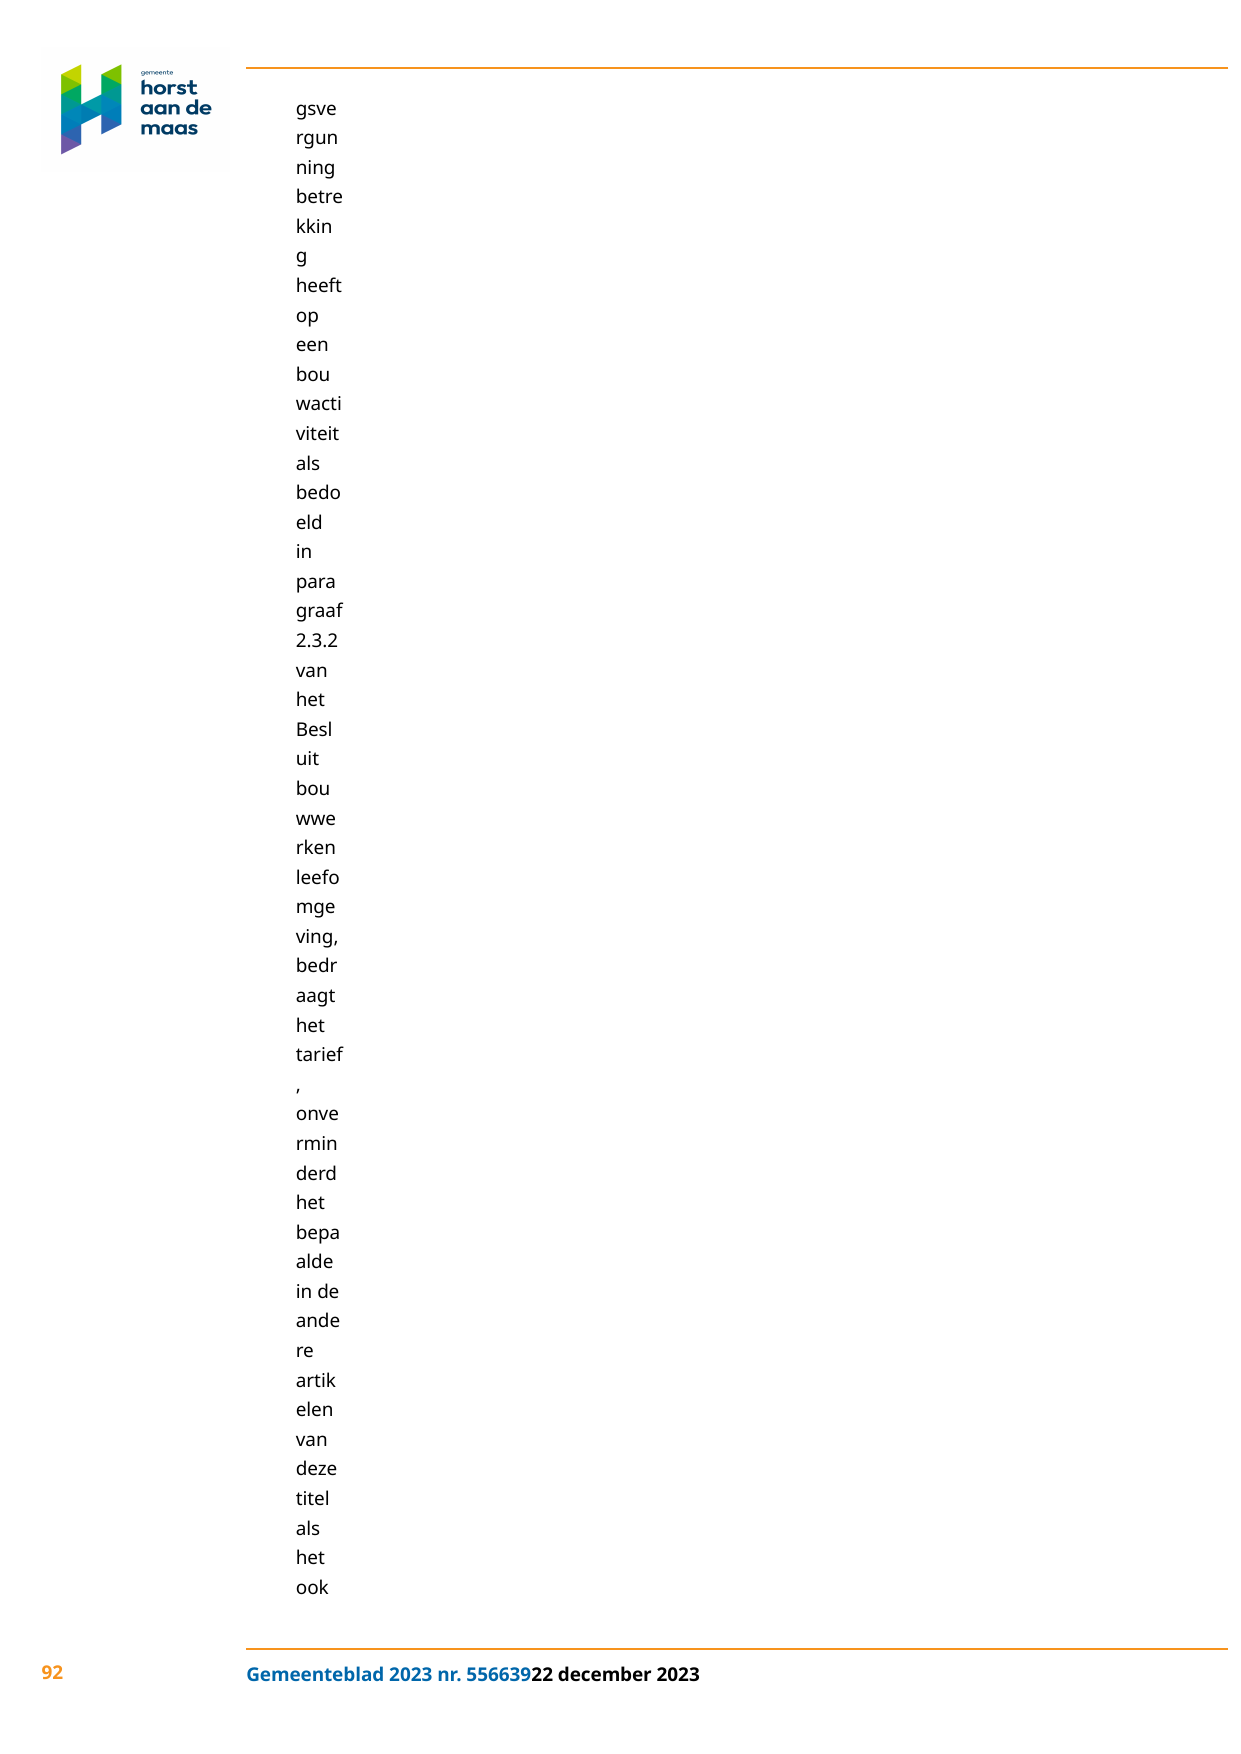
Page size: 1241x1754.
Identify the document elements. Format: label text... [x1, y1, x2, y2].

table_cell [248, 95, 296, 1600]
table_cell [343, 95, 391, 1600]
table_cell gsvergunning betrekking heeft op een bouwactiviteit als bedoeld in paragraaf 2.3.2 van het Besluit bouwwerken leefomgeving, bedraagt het tarief, onverminderd het bepaalde in de andere artikelen van deze titel als het ook [296, 95, 343, 1600]
picture [41, 47, 231, 172]
